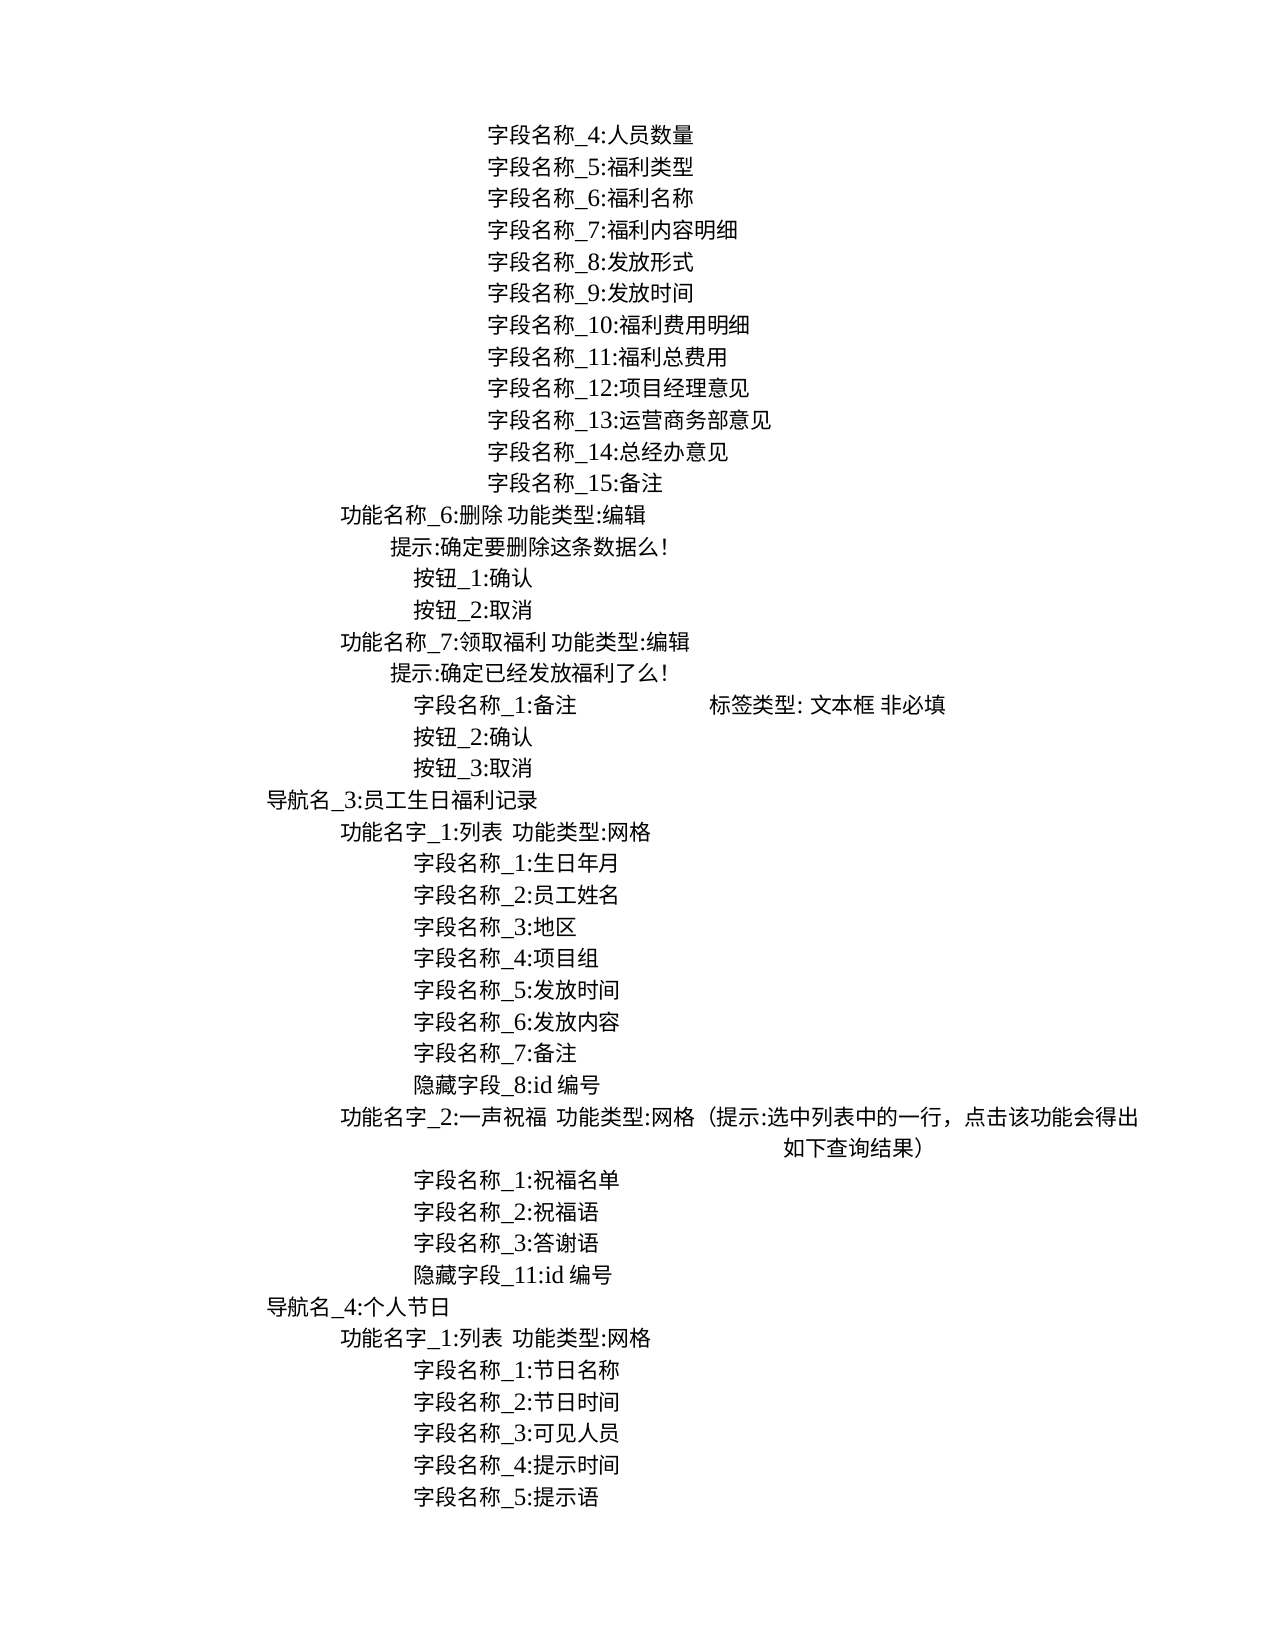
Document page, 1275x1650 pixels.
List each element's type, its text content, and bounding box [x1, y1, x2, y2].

text 字段名称_9:发放时间 [118, 276, 1157, 308]
text 字段名称_8:发放形式 [118, 245, 1157, 276]
text 字段名称_2:祝福语 [118, 1195, 1157, 1226]
text 按钮_3:取消 [118, 751, 1157, 783]
text 字段名称_6:福利名称 [118, 181, 1157, 213]
text 字段名称_13:运营商务部意见 [118, 403, 1157, 435]
text 字段名称_10:福利费用明细 [118, 308, 1157, 340]
text 字段名称_11:福利总费用 [118, 340, 1157, 371]
text 字段名称_1:祝福名单 [118, 1163, 1157, 1195]
text 字段名称_1:生日年月 [118, 846, 1157, 878]
text 字段名称_4:提示时间 [118, 1448, 1157, 1480]
text 字段名称_2:员工姓名 [118, 878, 1157, 910]
text 功能名字_2:一声祝福 功能类型:网格（提示:选中列表中的一行，点击该功能会得出 如下查询结果） [118, 1100, 1157, 1163]
text 字段名称_4:项目组 [118, 941, 1157, 973]
text 字段名称_2:节日时间 [118, 1385, 1157, 1416]
text 字段名称_4:人员数量 [118, 118, 1157, 150]
text 隐藏字段_8:id编号 [118, 1068, 1157, 1100]
text 提示:确定已经发放福利了么！ [118, 656, 1157, 688]
text 提示:确定要删除这条数据么！ [118, 530, 1157, 561]
text 字段名称_7:福利内容明细 [118, 213, 1157, 245]
text 字段名称_7:备注 [118, 1036, 1157, 1068]
text 按钮_2:确认 [118, 720, 1157, 751]
text 功能名称_6:删除 功能类型:编辑 [118, 498, 1157, 530]
text 字段名称_1:节日名称 [118, 1353, 1157, 1385]
text 字段名称_14:总经办意见 [118, 435, 1157, 466]
text 按钮_2:取消 [118, 593, 1157, 625]
text 功能名字_1:列表 功能类型:网格 [118, 815, 1157, 846]
text 字段名称_1:备注 标签类型: 文本框 非必填 [118, 688, 1157, 720]
text 功能名称_7:领取福利 功能类型:编辑 [118, 625, 1157, 656]
text 字段名称_3:答谢语 [118, 1226, 1157, 1258]
text 隐藏字段_11:id编号 [118, 1258, 1157, 1290]
text 字段名称_3:地区 [118, 910, 1157, 941]
text 字段名称_6:发放内容 [118, 1005, 1157, 1036]
text 按钮_1:确认 [118, 561, 1157, 593]
text 字段名称_5:福利类型 [118, 150, 1157, 181]
text 字段名称_5:提示语 [118, 1480, 1157, 1511]
text 字段名称_5:发放时间 [118, 973, 1157, 1005]
text 字段名称_12:项目经理意见 [118, 371, 1157, 403]
text 字段名称_15:备注 [118, 466, 1157, 498]
text 字段名称_3:可见人员 [118, 1416, 1157, 1448]
text 功能名字_1:列表 功能类型:网格 [118, 1321, 1157, 1353]
text 导航名_4:个人节日 [118, 1290, 1157, 1321]
text 导航名_3:员工生日福利记录 [118, 783, 1157, 815]
